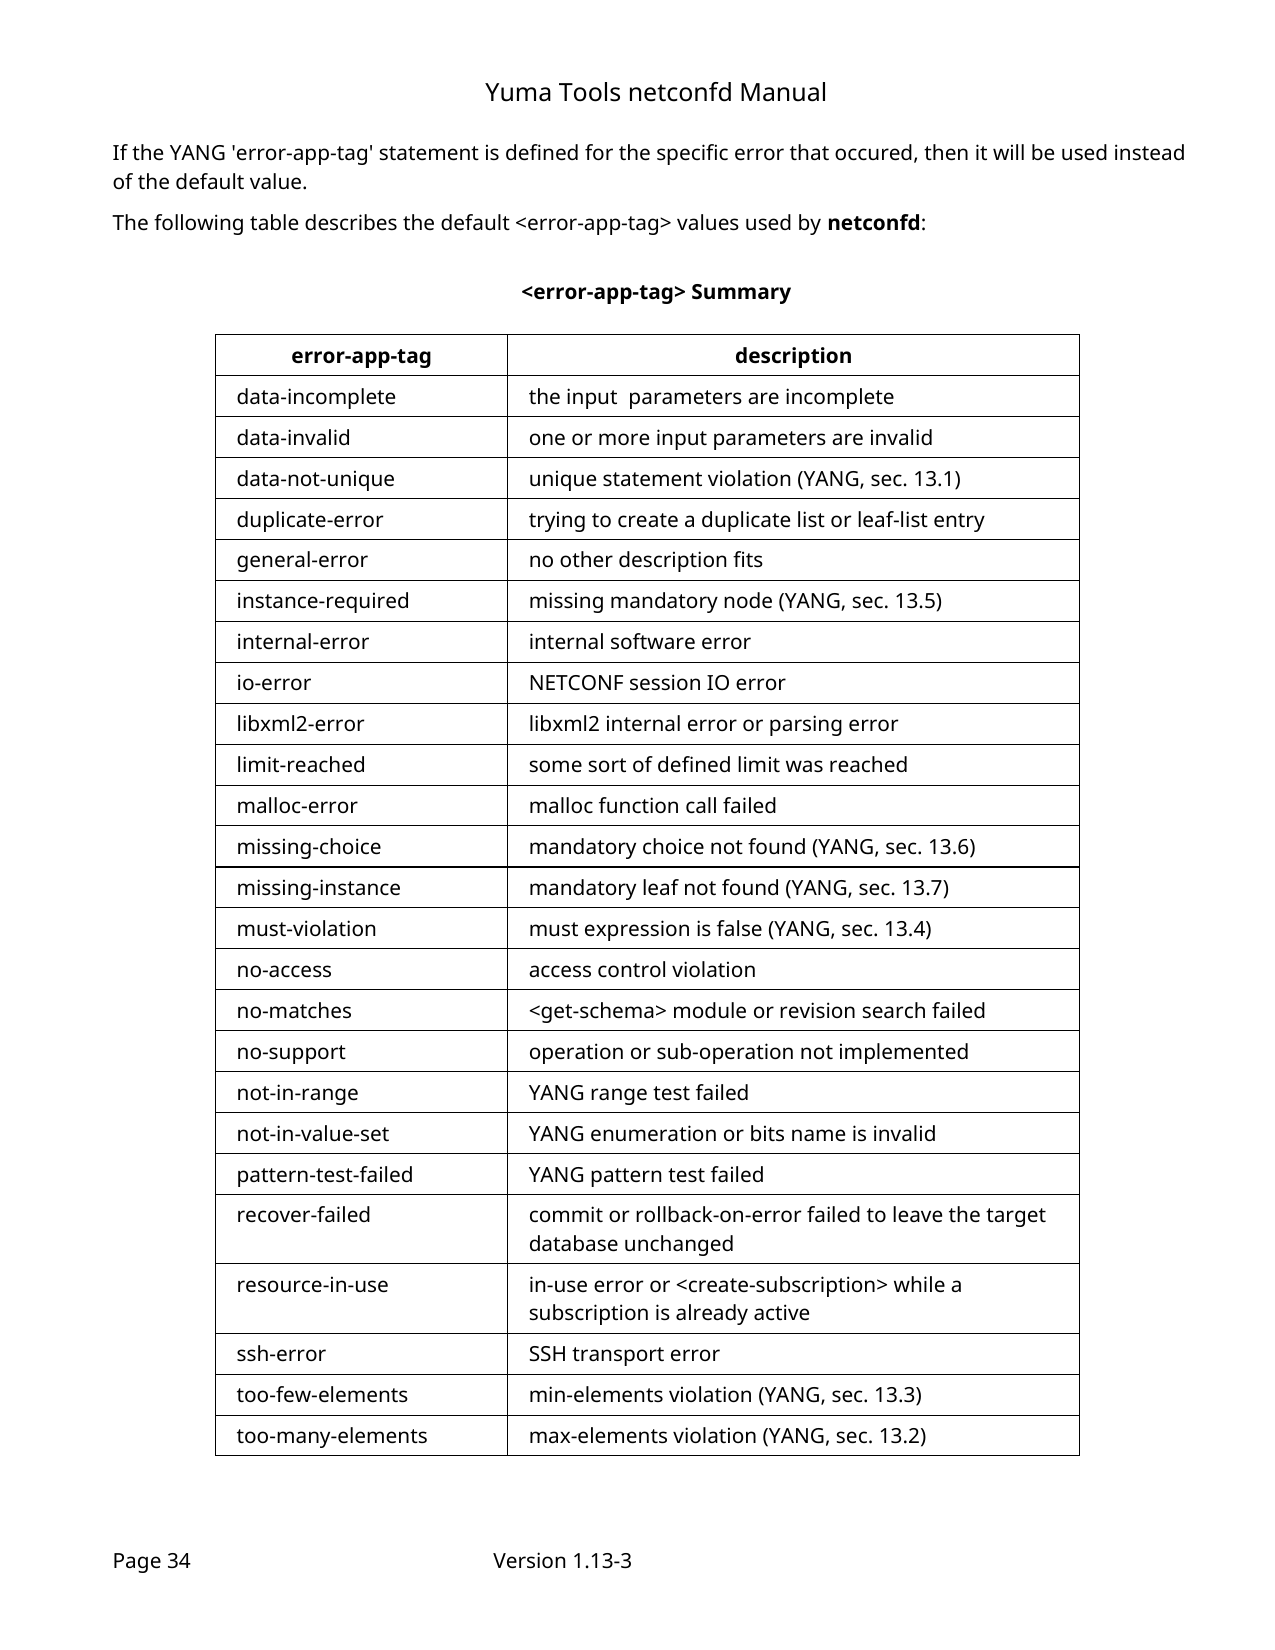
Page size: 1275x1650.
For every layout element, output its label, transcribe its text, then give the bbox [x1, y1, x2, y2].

table_cell no-support [216, 1031, 507, 1071]
table_cell SSH transport error [508, 1334, 1079, 1373]
table_cell recover-failed [216, 1195, 507, 1263]
table_cell some sort of defined limit was reached [508, 745, 1079, 784]
table_cell limit-reached [216, 745, 507, 784]
table_cell YANG range test failed [508, 1072, 1079, 1112]
table_cell access control violation [508, 949, 1079, 989]
table_cell one or more input parameters are invalid [508, 417, 1079, 457]
table_cell trying to create a duplicate list or leaf-list entry [508, 499, 1079, 539]
table_cell in-use error or <create-subscription> while a subscription is already active [508, 1264, 1079, 1333]
table_cell min-elements violation (YANG, sec. 13.3) [508, 1375, 1079, 1414]
table_cell YANG enumeration or bits name is invalid [508, 1113, 1079, 1153]
table_cell YANG pattern test failed [508, 1154, 1079, 1194]
table_cell missing mandatory node (YANG, sec. 13.5) [508, 581, 1079, 621]
table_cell data-invalid [216, 417, 507, 457]
table_cell missing-choice [216, 826, 507, 866]
table_cell <get-schema> module or revision search failed [508, 990, 1079, 1030]
table_cell not-in-range [216, 1072, 507, 1112]
table_header description [508, 335, 1079, 375]
table_cell NETCONF session IO error [508, 663, 1079, 703]
table_cell not-in-value-set [216, 1113, 507, 1153]
table_cell data-incomplete [216, 376, 507, 416]
table_cell mandatory choice not found (YANG, sec. 13.6) [508, 826, 1079, 866]
table_cell commit or rollback-on-error failed to leave the target database unchanged [508, 1195, 1079, 1263]
table_cell malloc function call failed [508, 786, 1079, 825]
table_cell general-error [216, 540, 507, 580]
subtitle <error-app-tag> Summary [127, 277, 1185, 306]
table_cell libxml2-error [216, 704, 507, 743]
table_cell must expression is false (YANG, sec. 13.4) [508, 908, 1079, 948]
table_cell data-not-unique [216, 458, 507, 498]
table_cell missing-instance [216, 868, 507, 907]
table_cell too-many-elements [216, 1416, 507, 1455]
table_cell libxml2 internal error or parsing error [508, 704, 1079, 743]
table_cell pattern-test-failed [216, 1154, 507, 1194]
text If the YANG 'error-app-tag' statement is defined for the specific error that occured, then it will be used instead of the default value. [112, 138, 1200, 195]
table_cell no-access [216, 949, 507, 989]
table_cell mandatory leaf not found (YANG, sec. 13.7) [508, 868, 1079, 907]
table_cell no other description fits [508, 540, 1079, 580]
table_cell max-elements violation (YANG, sec. 13.2) [508, 1416, 1079, 1455]
table_cell internal-error [216, 622, 507, 662]
table_cell ssh-error [216, 1334, 507, 1373]
table_header error-app-tag [216, 335, 507, 375]
table_cell the input parameters are incomplete [508, 376, 1079, 416]
table_cell no-matches [216, 990, 507, 1030]
table_cell io-error [216, 663, 507, 703]
text The following table describes the default <error-app-tag> values used by netconfd: [112, 208, 1200, 236]
table_cell unique statement violation (YANG, sec. 13.1) [508, 458, 1079, 498]
table_cell internal software error [508, 622, 1079, 662]
table_cell malloc-error [216, 786, 507, 825]
table_cell must-violation [216, 908, 507, 948]
table_cell resource-in-use [216, 1264, 507, 1333]
table_cell instance-required [216, 581, 507, 621]
table_cell operation or sub-operation not implemented [508, 1031, 1079, 1071]
table_cell too-few-elements [216, 1375, 507, 1414]
table_cell duplicate-error [216, 499, 507, 539]
